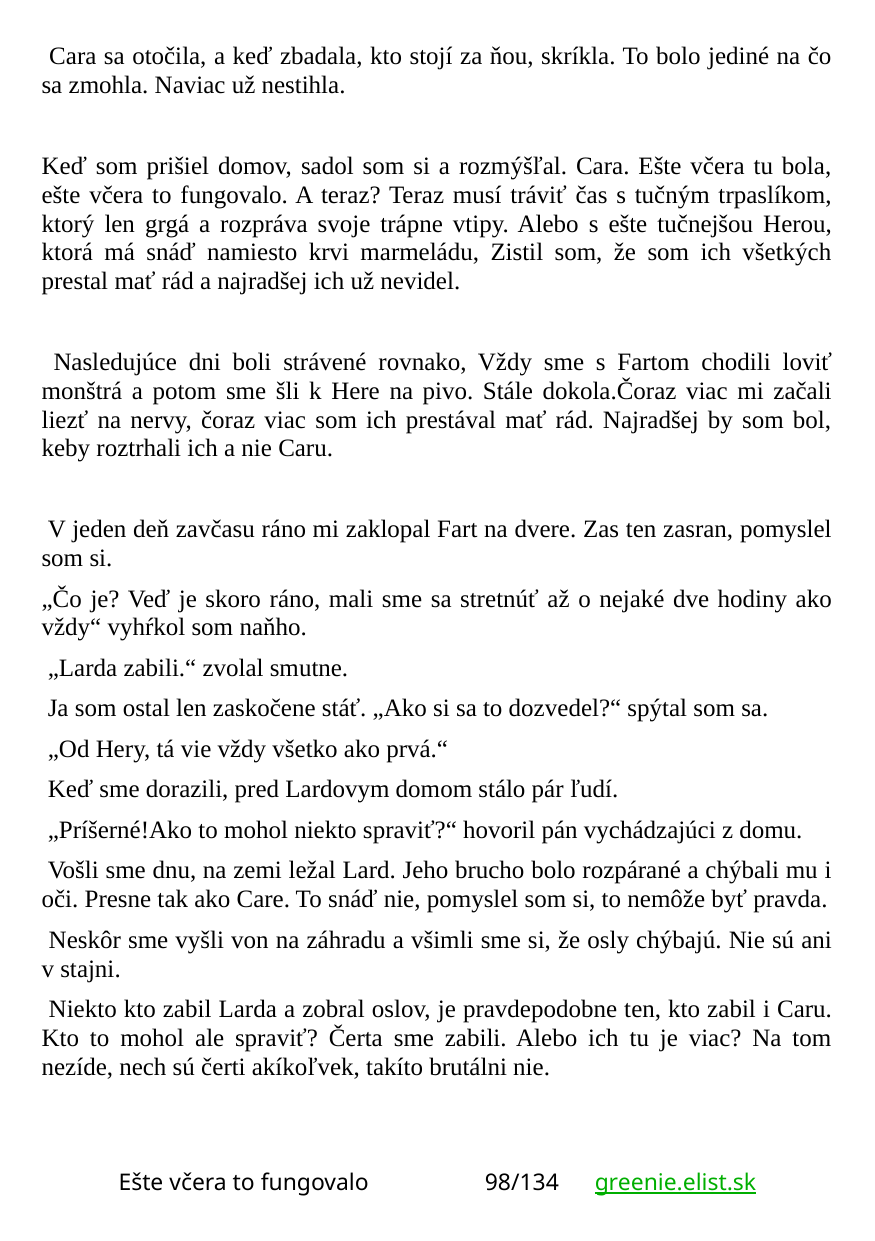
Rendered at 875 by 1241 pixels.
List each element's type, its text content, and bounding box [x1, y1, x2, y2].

text „Larda zabili.“ zvolal smutne. [41, 653, 833, 682]
text „Čo je? Veď je skoro ráno, mali sme sa stretnúť až o nejaké dve hodiny ako vždy“ vyhŕkol som naňho. [41, 584, 833, 641]
text Cara sa otočila, a keď zbadala, kto stojí za ňou, skríkla. To bolo jediné na čo sa zmohla. Naviac už nestihla. [41, 41, 833, 99]
text V jeden deň zavčasu ráno mi zaklopal Fart na dvere. Zas ten zasran, pomyslel som si. [41, 514, 833, 572]
text Vošli sme dnu, na zemi ležal Lard. Jeho brucho bolo rozpárané a chýbali mu i oči. Presne tak ako Care. To snáď nie, pomyslel som si, to nemôže byť pravda. [41, 856, 833, 913]
text Neskôr sme vyšli von na záhradu a všimli sme si, že osly chýbajú. Nie sú ani v stajni. [41, 925, 833, 982]
text Keď sme dorazili, pred Lardovym domom stálo pár ľudí. [41, 774, 833, 803]
text „Od Hery, tá vie vždy všetko ako prvá.“ [41, 734, 833, 763]
text Keď som prišiel domov, sadol som si a rozmýšľal. Cara. Ešte včera tu bola, ešte včera to fungovalo. A teraz? Teraz musí tráviť čas s tučným trpaslíkom, ktorý len grgá a rozpráva svoje trápne vtipy. Alebo s ešte tučnejšou Herou, ktorá má snáď namiesto krvi marmeládu, Zistil som, že som ich všetkých prestal mať rád a najradšej ich už nevidel. [41, 151, 833, 295]
text Nasledujúce dni boli strávené rovnako, Vždy sme s Fartom chodili loviť monštrá a potom sme šli k Here na pivo. Stále dokola.Čoraz viac mi začali liezť na nervy, čoraz viac som ich prestával mať rád. Najradšej by som bol, keby roztrhali ich a nie Caru. [41, 347, 833, 462]
text Ja som ostal len zaskočene stáť. „Ako si sa to dozvedel?“ spýtal som sa. [41, 693, 833, 722]
text Niekto kto zabil Larda a zobral oslov, je pravdepodobne ten, kto zabil i Caru. Kto to mohol ale spraviť? Čerta sme zabili. Alebo ich tu je viac? Na tom nezíde, nech sú čerti akíkoľvek, takíto brutálni nie. [41, 994, 833, 1080]
text „Príšerné!Ako to mohol niekto spraviť?“ hovoril pán vychádzajúci z domu. [41, 815, 833, 844]
